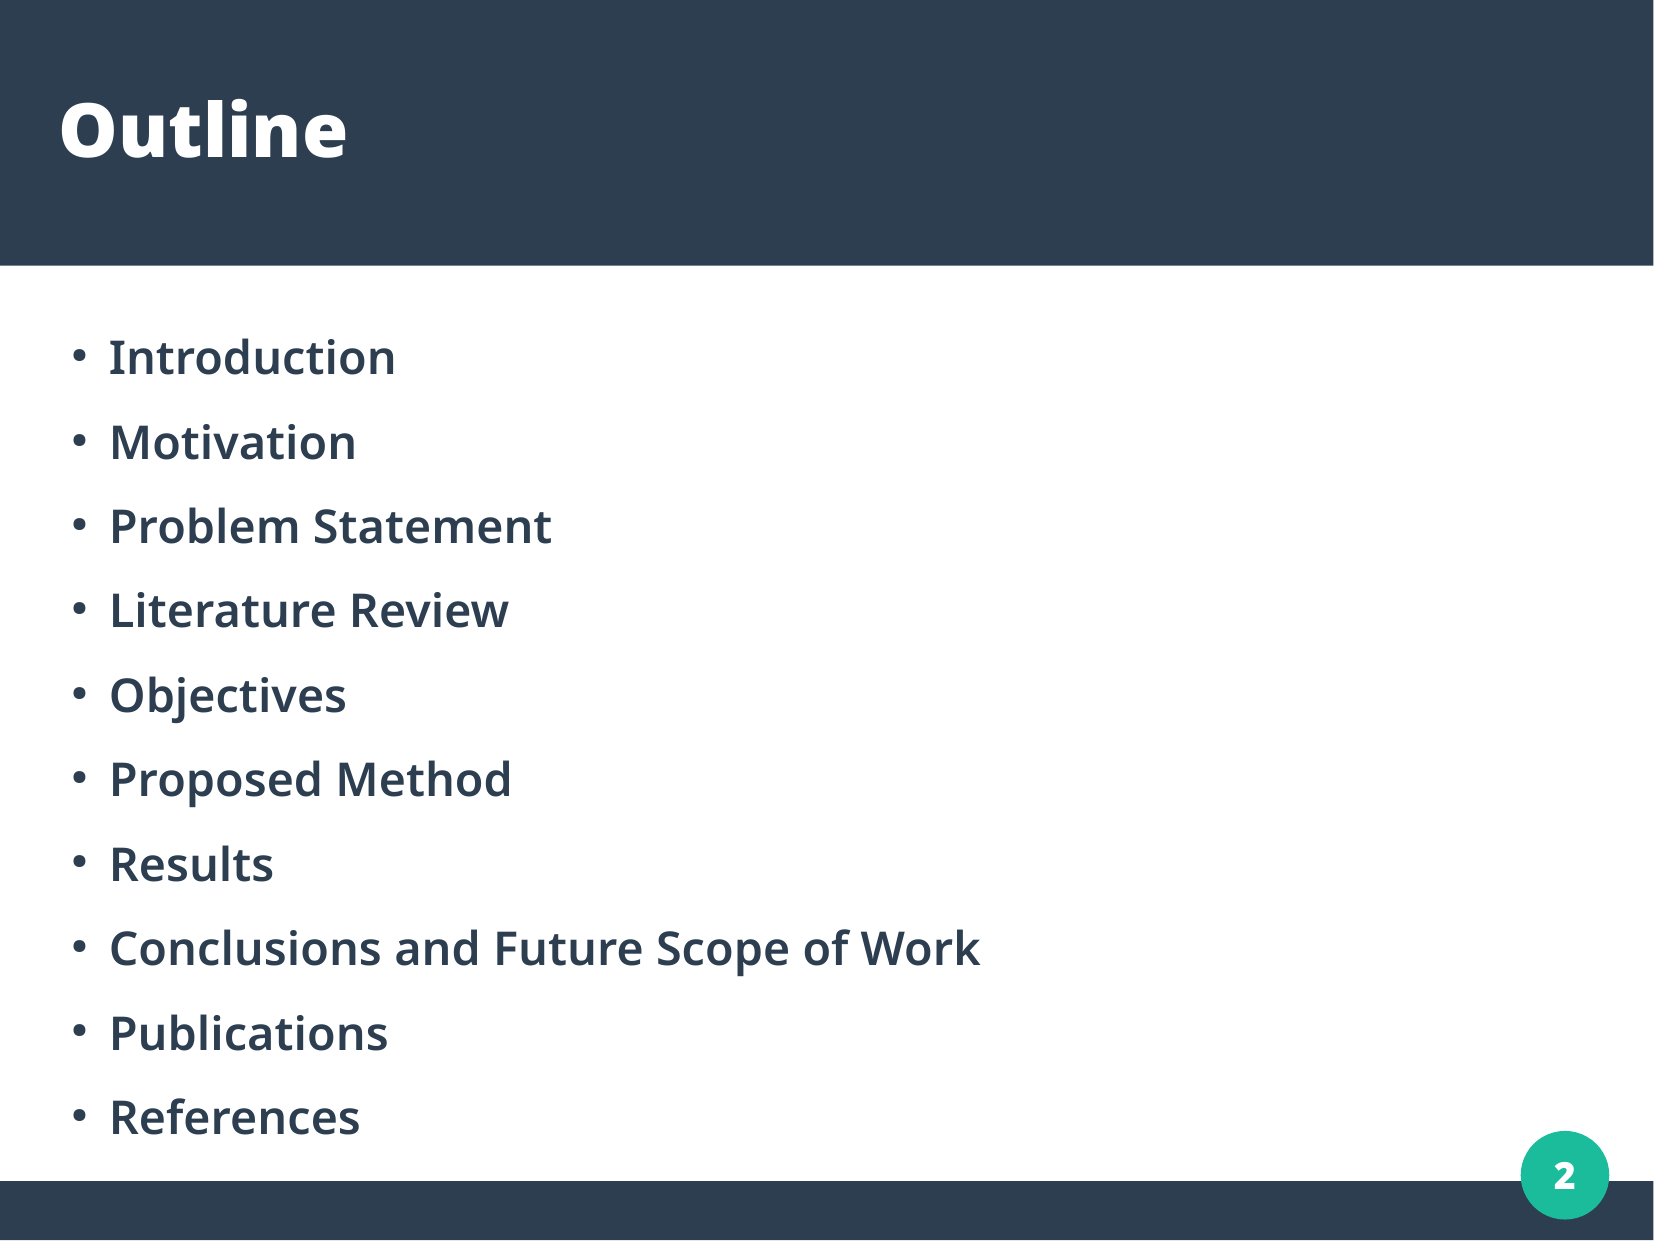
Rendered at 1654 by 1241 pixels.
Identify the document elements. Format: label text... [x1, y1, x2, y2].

title Outline [59, 49, 1595, 207]
list Introduction Motivation Problem Statement Literature Review Objectives Proposed Method Results Conclusions and Future Scope of Work Publications References [59, 324, 1595, 1152]
